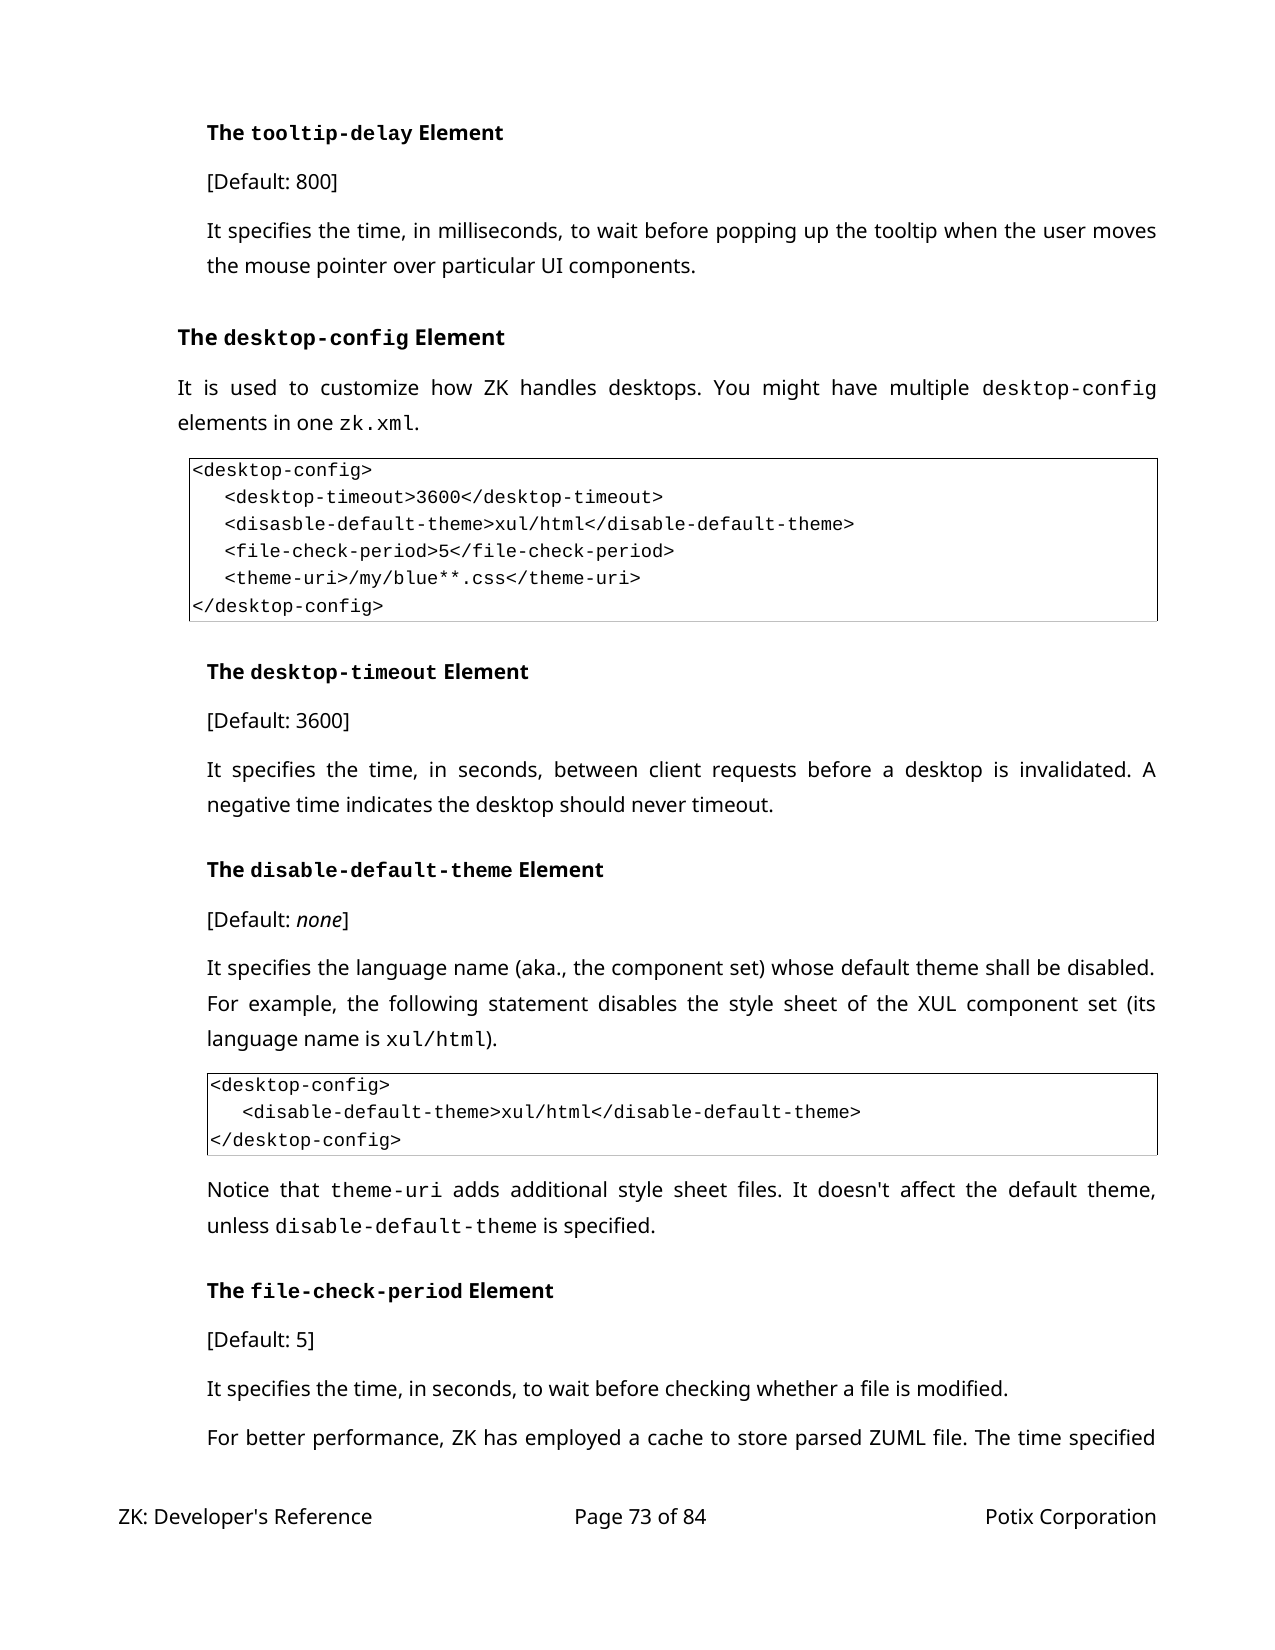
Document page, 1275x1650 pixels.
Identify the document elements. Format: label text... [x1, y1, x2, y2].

text </desktop-config> [190, 593, 1157, 621]
text It specifies the language name (aka., the component set) whose default theme shall be disabled. For example, the following statement disables the style sheet of the XUL component set (its language name is xul/html). [207, 953, 1157, 1052]
text <disasble-default-theme>xul/html</disable-default-theme> [190, 512, 1157, 536]
text For better performance, ZK has employed a cache to store parsed ZUML file. The time specified [207, 1423, 1157, 1451]
text It specifies the time, in seconds, between client requests before a desktop is invalidated. A negative time indicates the desktop should never timeout. [207, 755, 1157, 819]
text It specifies the time, in milliseconds, to wait before popping up the tooltip when the user moves the mouse pointer over particular UI components. [207, 216, 1157, 279]
subtitle The desktop-config Element [177, 322, 1157, 352]
text [Default: 3600] [207, 707, 1157, 735]
subtitle The file-check-period Element [207, 1276, 1157, 1305]
text Notice that theme-uri adds additional style sheet files. It doesn't affect the default theme, unless disable-default-theme is specified. [207, 1175, 1157, 1239]
text <disable-default-theme>xul/html</disable-default-theme> [208, 1100, 1157, 1124]
text <desktop-timeout>3600</desktop-timeout> [190, 485, 1157, 509]
text <theme-uri>/my/blue**.css</theme-uri> [190, 566, 1157, 591]
text [Default: 800] [207, 167, 1157, 196]
text <desktop-config> [208, 1074, 1157, 1097]
text <desktop-config> [190, 459, 1157, 482]
subtitle The desktop-timeout Element [207, 657, 1157, 686]
text [Default: 5] [207, 1325, 1157, 1353]
text [Default: none] [207, 905, 1157, 933]
text It specifies the time, in seconds, to wait before checking whether a file is modified. [207, 1374, 1157, 1402]
text <file-check-period>5</file-check-period> [190, 539, 1157, 563]
text It is used to customize how ZK handles desktops. You might have multiple desktop-config elements in one zk.xml. [177, 373, 1157, 437]
text </desktop-config> [208, 1127, 1157, 1155]
subtitle The disable-default-theme Element [207, 856, 1157, 884]
subtitle The tooltip-delay Element [207, 118, 1157, 147]
